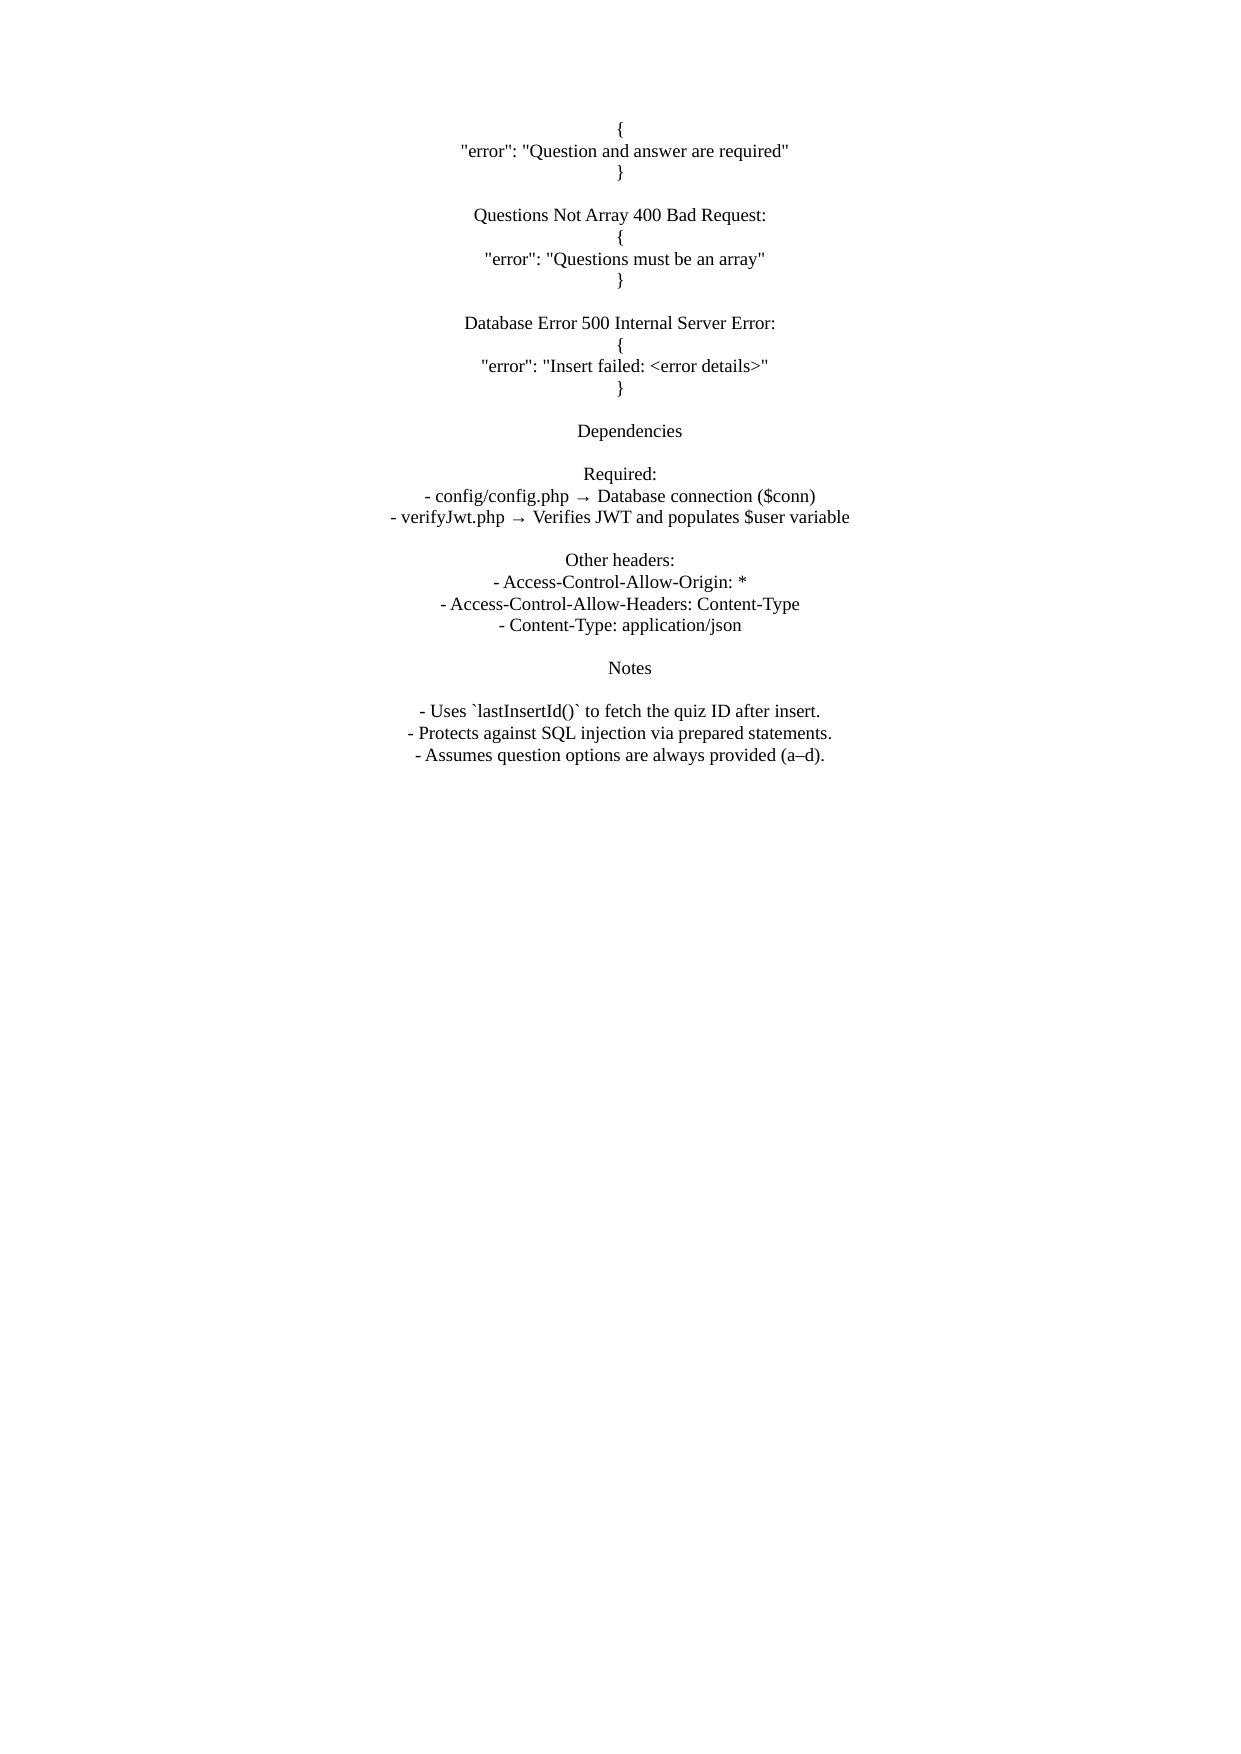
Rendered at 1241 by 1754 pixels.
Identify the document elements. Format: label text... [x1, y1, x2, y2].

text - verifyJwt.php → Verifies JWT and populates $user variable [118, 506, 1122, 528]
text "error": "Question and answer are required" [118, 140, 1122, 161]
text } [118, 269, 1122, 291]
text 💡 Notes [118, 657, 1122, 679]
text "error": "Questions must be an array" [118, 247, 1122, 269]
text Required: [118, 463, 1122, 485]
text Questions Not Array 400 Bad Request: [118, 204, 1122, 226]
text 🔧 Dependencies [118, 420, 1122, 442]
text - Content-Type: application/json [118, 614, 1122, 636]
text - Access-Control-Allow-Origin: * [118, 571, 1122, 592]
text { [118, 226, 1122, 247]
text "error": "Insert failed: <error details>" [118, 355, 1122, 377]
text - Access-Control-Allow-Headers: Content-Type [118, 592, 1122, 614]
text } [118, 377, 1122, 398]
text Other headers: [118, 549, 1122, 571]
text - Uses `lastInsertId()` to fetch the quiz ID after insert. [118, 700, 1122, 722]
text { [118, 334, 1122, 355]
text - Assumes question options are always provided (a–d). [118, 743, 1122, 765]
text { [118, 118, 1122, 140]
text Database Error 500 Internal Server Error: [118, 312, 1122, 334]
text - config/config.php → Database connection ($conn) [118, 485, 1122, 506]
text - Protects against SQL injection via prepared statements. [118, 722, 1122, 743]
text } [118, 161, 1122, 183]
